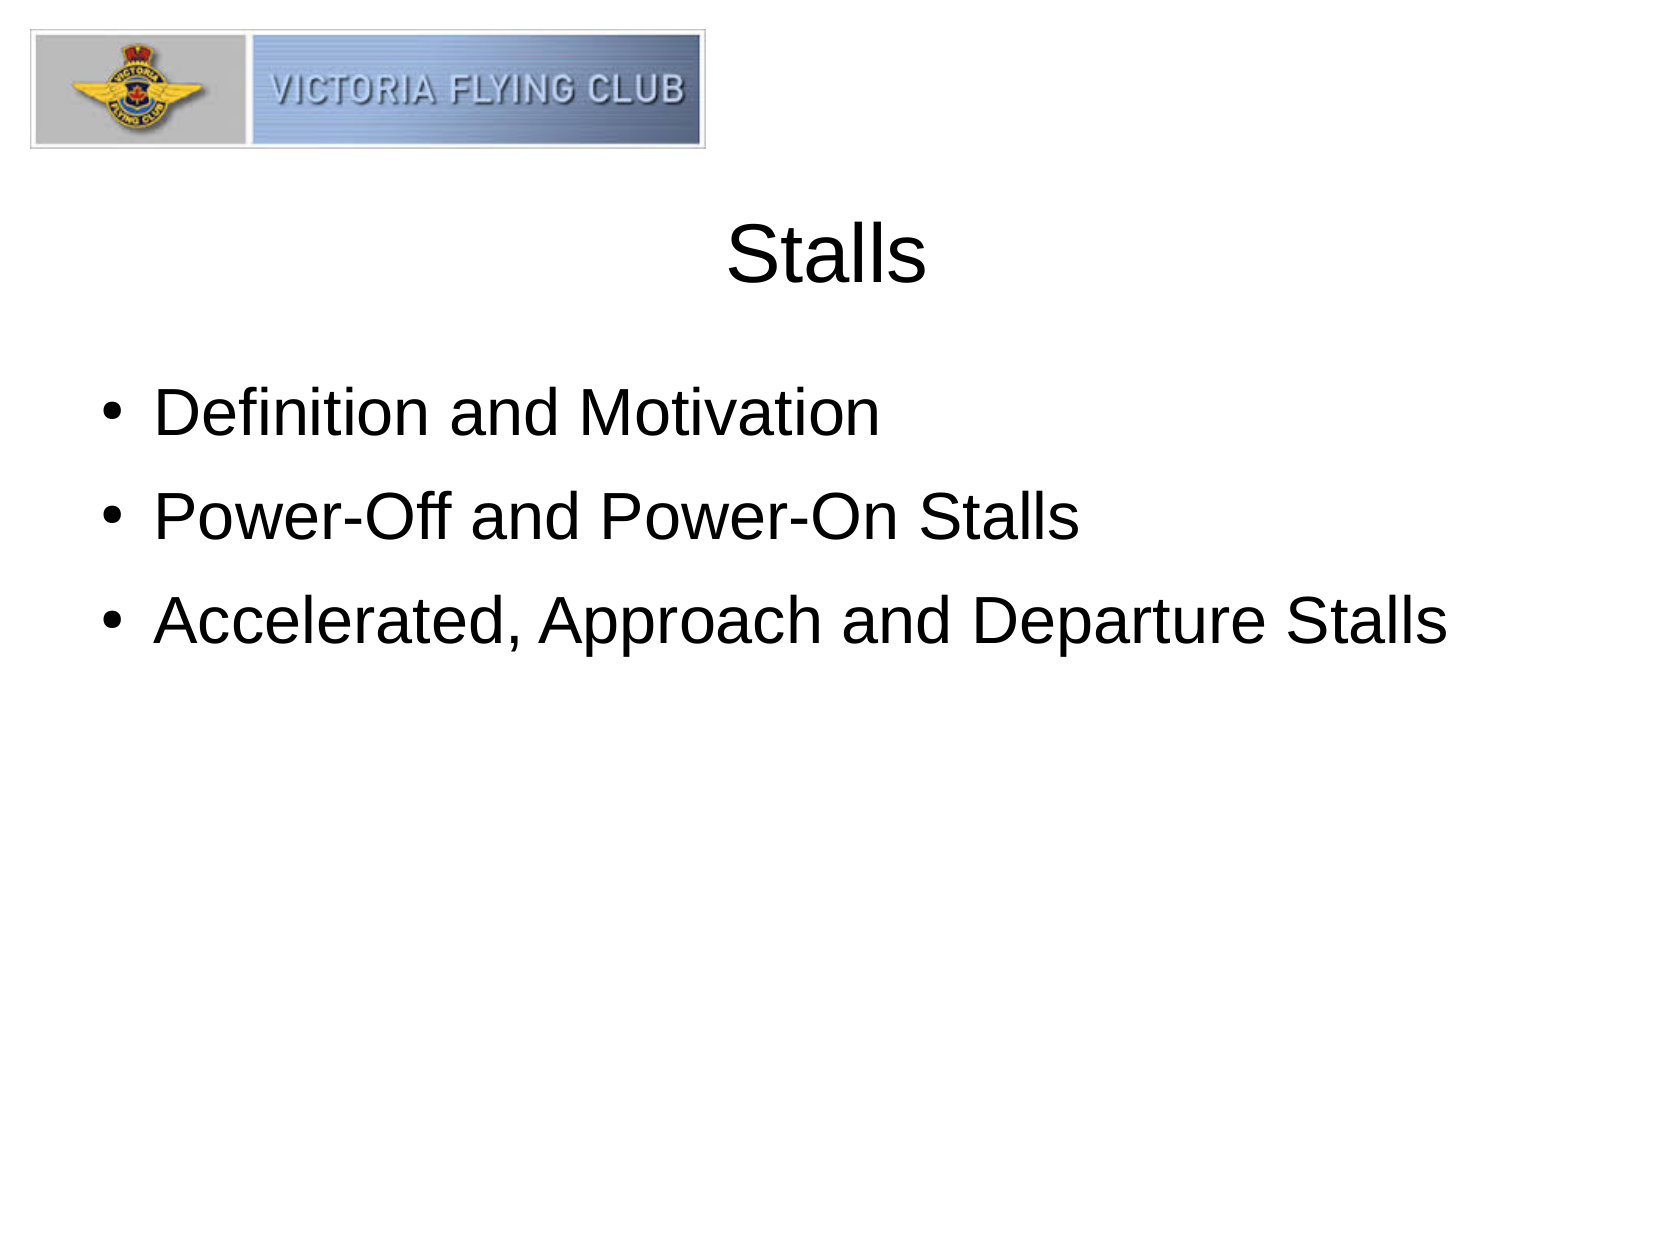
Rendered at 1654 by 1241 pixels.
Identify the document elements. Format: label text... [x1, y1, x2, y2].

picture [30, 29, 706, 149]
title Stalls [82, 150, 1571, 358]
list Definition and Motivation Power-Off and Power-On Stalls Accelerated, Approach and Departure Stalls [82, 375, 1571, 1095]
